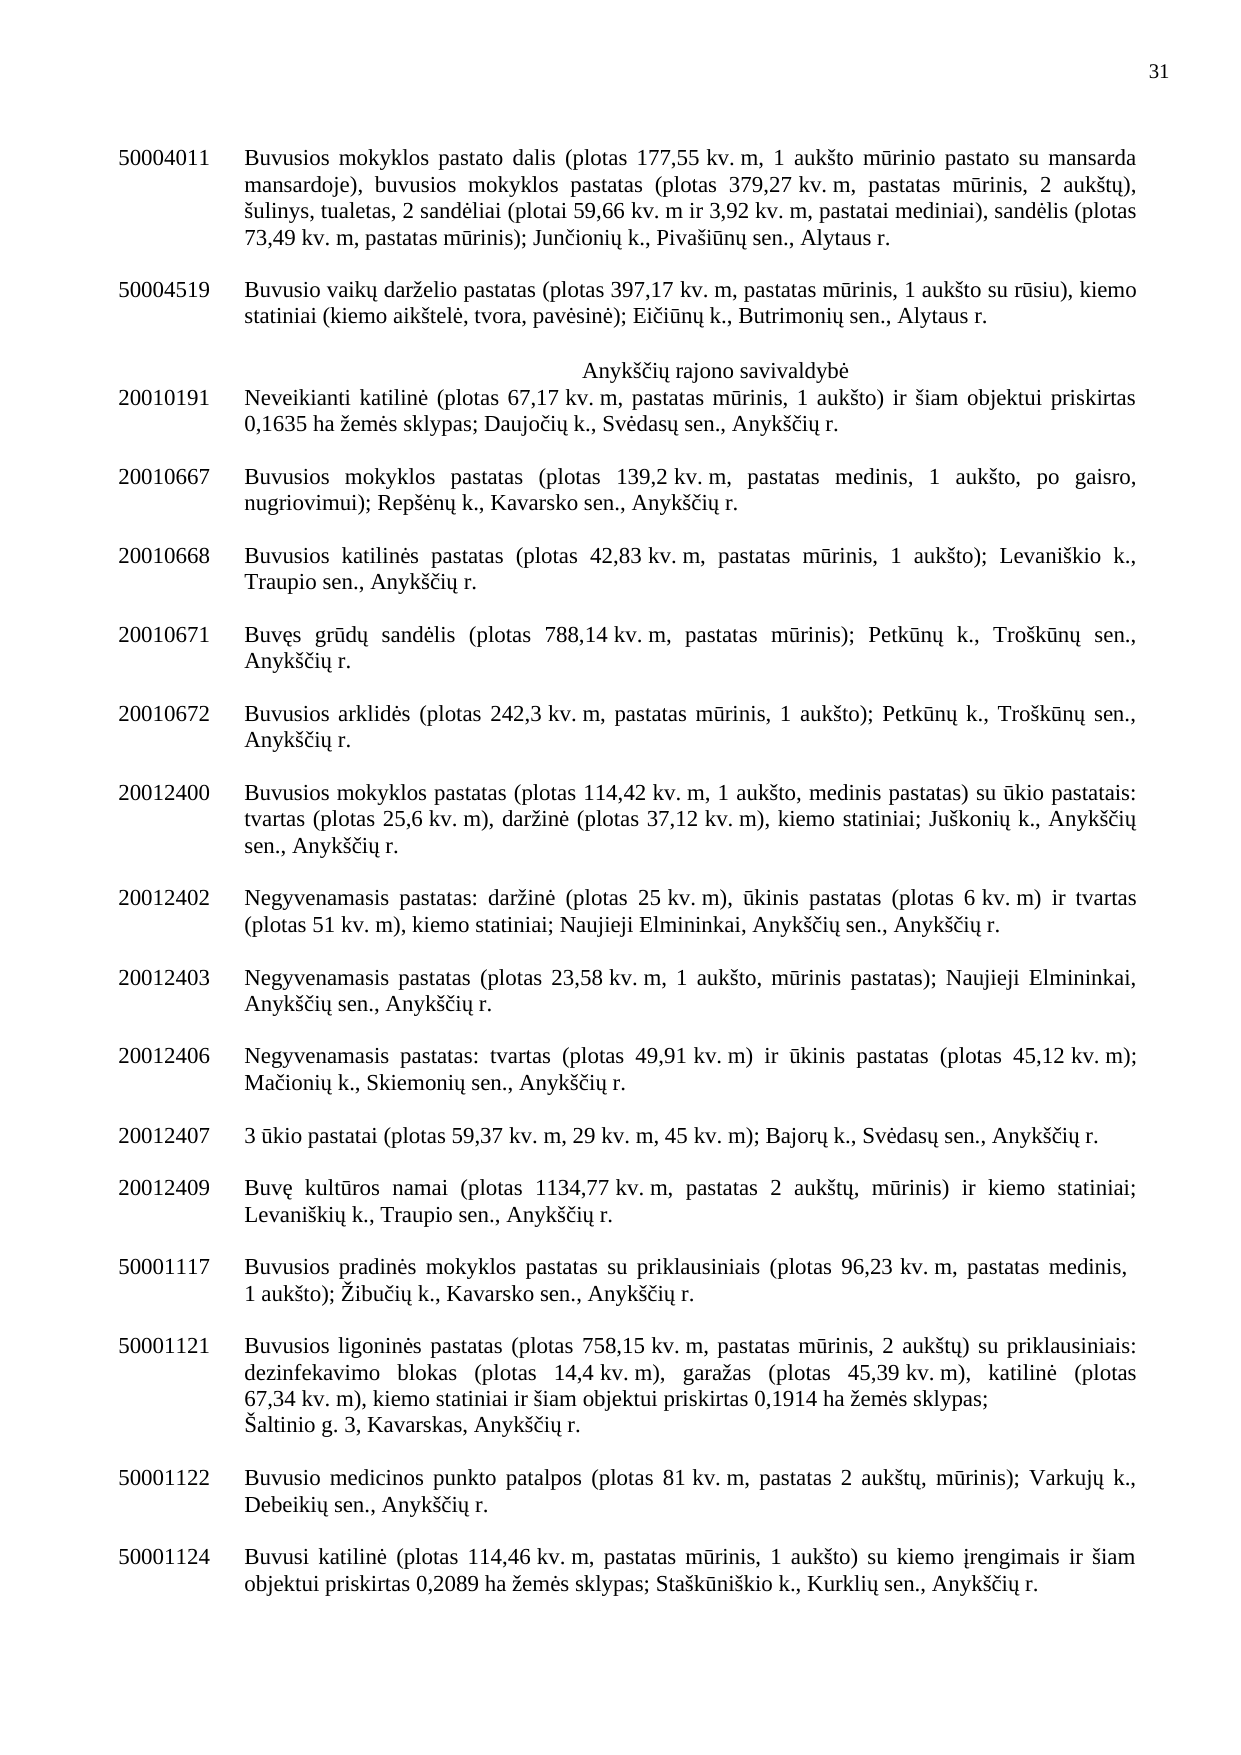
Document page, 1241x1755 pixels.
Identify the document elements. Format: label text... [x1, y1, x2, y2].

table_cell [1148, 384, 1163, 436]
table_cell [101, 358, 233, 384]
table_cell [1198, 384, 1240, 436]
table_cell [1163, 1543, 1178, 1596]
table_cell [1193, 964, 1198, 1016]
table_cell 20010672 [101, 700, 233, 753]
table_cell [101, 858, 1198, 884]
table_cell [1193, 384, 1198, 436]
table_cell [101, 436, 1198, 463]
table_cell [101, 1596, 1198, 1622]
table_cell [1198, 595, 1240, 621]
table_cell [1198, 1043, 1240, 1095]
table_cell [1163, 885, 1178, 937]
table_cell [1198, 964, 1240, 1016]
table_cell [101, 516, 1198, 542]
table_cell [1193, 621, 1198, 674]
table_cell 20012409 [101, 1174, 233, 1227]
table_cell Negyvenamasis pastatas: tvartas (plotas 49,91 kv. m) ir ūkinis pastatas (plotas 45,12 kv. m); Mačionių k., Skiemonių sen., Anykščių r. [233, 1043, 1148, 1095]
table_cell [1178, 1254, 1192, 1306]
table_cell 20010668 [101, 542, 233, 594]
table_cell [1178, 145, 1192, 250]
table_cell Buvusios ligoninės pastatas (plotas 758,15 kv. m, pastatas mūrinis, 2 aukštų) su priklausiniais: dezinfekavimo blokas (plotas 14,4 kv. m), garažas (plotas 45,39 kv. m), katilinė (plotas 67,34 kv. m), kiemo statiniai ir šiam objektui priskirtas 0,1914 ha žemės sklypas; Šaltinio g. 3, Kavarskas, Anykščių r. [233, 1333, 1148, 1438]
table_cell [1163, 145, 1178, 250]
table_cell [1163, 1333, 1178, 1438]
table_cell 50004011 [101, 145, 233, 250]
table_cell 20012406 [101, 1043, 233, 1095]
table_cell [1198, 145, 1240, 250]
table_cell [1198, 1095, 1240, 1122]
table_cell [1178, 276, 1192, 329]
table_cell [1163, 964, 1178, 1016]
table_cell [1178, 779, 1192, 858]
table_cell [1163, 779, 1178, 858]
table_cell [1198, 463, 1240, 516]
table_cell [1163, 276, 1178, 329]
table_cell [1193, 1464, 1198, 1517]
table_cell [1148, 1254, 1163, 1306]
table_cell [1198, 779, 1240, 858]
table_cell [1193, 1254, 1198, 1306]
table_cell Buvusi katilinė (plotas 114,46 kv. m, pastatas mūrinis, 1 aukšto) su kiemo įrengimais ir šiam objektui priskirtas 0,2089 ha žemės sklypas; Staškūniškio k., Kurklių sen., Anykščių r. [233, 1543, 1148, 1596]
table_cell [1178, 1174, 1192, 1227]
table_cell 20012400 [101, 779, 233, 858]
table_cell Neveikianti katilinė (plotas 67,17 kv. m, pastatas mūrinis, 1 aukšto) ir šiam objektui priskirtas 0,1635 ha žemės sklypas; Daujočių k., Svėdasų sen., Anykščių r. [233, 384, 1148, 436]
table_cell [1148, 779, 1163, 858]
table_cell [1198, 1464, 1240, 1517]
table_cell [101, 937, 1198, 963]
table_cell [1193, 145, 1198, 250]
table_cell 20012407 [101, 1122, 233, 1148]
table_cell [1163, 1043, 1178, 1095]
table_cell [101, 329, 1198, 355]
table_cell [1193, 1543, 1198, 1596]
table_cell Buvusios mokyklos pastatas (plotas 139,2 kv. m, pastatas medinis, 1 aukšto, po gaisro, nugriovimui); Repšėnų k., Kavarsko sen., Anykščių r. [233, 463, 1148, 516]
table_cell [1198, 329, 1240, 355]
table_cell [1163, 621, 1178, 674]
table_cell [1178, 1543, 1192, 1596]
table_cell [1198, 1148, 1240, 1174]
table_cell Buvusios katilinės pastatas (plotas 42,83 kv. m, pastatas mūrinis, 1 aukšto); Levaniškio k., Traupio sen., Anykščių r. [233, 542, 1148, 594]
table_cell [1178, 1122, 1192, 1148]
table_cell [1193, 1043, 1198, 1095]
table_cell 50001121 [101, 1333, 233, 1438]
table_cell [1148, 463, 1163, 516]
table_cell [1148, 1464, 1163, 1517]
table_cell Buvęs grūdų sandėlis (plotas 788,14 kv. m, pastatas mūrinis); Petkūnų k., Troškūnų sen., Anykščių r. [233, 621, 1148, 674]
table_cell [1198, 1596, 1240, 1622]
table_cell [101, 1227, 1198, 1253]
table_cell [1198, 1438, 1240, 1464]
table_cell [101, 1095, 1198, 1122]
table_cell [1198, 276, 1240, 329]
table_cell [1163, 1464, 1178, 1517]
table_cell [1198, 858, 1240, 884]
table_cell 20010667 [101, 463, 233, 516]
table_cell [1178, 621, 1192, 674]
table_cell [1198, 1333, 1240, 1438]
table_cell [1178, 384, 1192, 436]
table_cell [1198, 1306, 1240, 1332]
table_cell [1148, 1543, 1163, 1596]
table_cell [1198, 358, 1240, 384]
table_cell [1198, 436, 1240, 463]
table_cell 20012403 [101, 964, 233, 1016]
table_cell 50004519 [101, 276, 233, 329]
table_cell [1198, 885, 1240, 937]
table_cell [1163, 1122, 1178, 1148]
table_cell [1148, 964, 1163, 1016]
table_cell 20010671 [101, 621, 233, 674]
table_cell Buvę kultūros namai (plotas 1134,77 kv. m, pastatas 2 aukštų, mūrinis) ir kiemo statiniai; Levaniškių k., Traupio sen., Anykščių r. [233, 1174, 1148, 1227]
table_cell [1193, 542, 1198, 594]
table_cell [101, 595, 1198, 621]
table_cell [1193, 885, 1198, 937]
table_cell Negyvenamasis pastatas (plotas 23,58 kv. m, 1 aukšto, mūrinis pastatas); Naujieji Elmininkai, Anykščių sen., Anykščių r. [233, 964, 1148, 1016]
table_cell [1198, 937, 1240, 963]
table_cell [1193, 276, 1198, 329]
table_cell 50001122 [101, 1464, 233, 1517]
table_cell [1148, 1333, 1163, 1438]
table_cell [1163, 1254, 1178, 1306]
table_cell 20010191 [101, 384, 233, 436]
table_cell [1198, 516, 1240, 542]
table_cell 3 ūkio pastatai (plotas 59,37 kv. m, 29 kv. m, 45 kv. m); Bajorų k., Svėdasų sen., Anykščių r. [233, 1122, 1148, 1148]
table_cell [101, 1148, 1198, 1174]
table_cell [1198, 250, 1240, 276]
table_cell [101, 1438, 1198, 1464]
table_cell Anykščių rajono savivaldybė [233, 358, 1198, 384]
table_cell Buvusios pradinės mokyklos pastatas su priklausiniais (plotas 96,23 kv. m, pastatas medinis, 1 aukšto); Žibučių k., Kavarsko sen., Anykščių r. [233, 1254, 1148, 1306]
table_cell [1148, 145, 1163, 250]
table_cell [1178, 542, 1192, 594]
table_cell Negyvenamasis pastatas: daržinė (plotas 25 kv. m), ūkinis pastatas (plotas 6 kv. m) ir tvartas (plotas 51 kv. m), kiemo statiniai; Naujieji Elmininkai, Anykščių sen., Anykščių r. [233, 885, 1148, 937]
table_cell [1163, 463, 1178, 516]
table_cell [1148, 542, 1163, 594]
table_cell Buvusio medicinos punkto patalpos (plotas 81 kv. m, pastatas 2 aukštų, mūrinis); Varkujų k., Debeikių sen., Anykščių r. [233, 1464, 1148, 1517]
table_cell [1178, 1464, 1192, 1517]
table_cell [101, 118, 1198, 144]
table_cell [1163, 1174, 1178, 1227]
table_cell [1148, 621, 1163, 674]
table_cell [1148, 885, 1163, 937]
table_cell [1148, 1174, 1163, 1227]
table_cell [1178, 885, 1192, 937]
table_cell [1193, 779, 1198, 858]
table_cell 50001117 [101, 1254, 233, 1306]
table_cell [1198, 1227, 1240, 1253]
table_cell [1193, 1174, 1198, 1227]
table_cell Buvusio vaikų darželio pastatas (plotas 397,17 kv. m, pastatas mūrinis, 1 aukšto su rūsiu), kiemo statiniai (kiemo aikštelė, tvora, pavėsinė); Eičiūnų k., Butrimonių sen., Alytaus r. [233, 276, 1148, 329]
table_cell [1163, 700, 1178, 753]
table_cell [1178, 700, 1192, 753]
table_cell [1193, 463, 1198, 516]
table_cell [1198, 700, 1240, 753]
table_cell [1163, 384, 1178, 436]
table_cell [101, 753, 1198, 779]
table_cell [101, 1016, 1198, 1043]
table_cell 20012402 [101, 885, 233, 937]
table_cell Buvusios mokyklos pastato dalis (plotas 177,55 kv. m, 1 aukšto mūrinio pastato su mansarda mansardoje), buvusios mokyklos pastatas (plotas 379,27 kv. m, pastatas mūrinis, 2 aukštų), šulinys, tualetas, 2 sandėliai (plotai 59,66 kv. m ir 3,92 kv. m, pastatai mediniai), sandėlis (plotas 73,49 kv. m, pastatas mūrinis); Junčionių k., Pivašiūnų sen., Alytaus r. [233, 145, 1148, 250]
table_cell Buvusios mokyklos pastatas (plotas 114,42 kv. m, 1 aukšto, medinis pastatas) su ūkio pastatais: tvartas (plotas 25,6 kv. m), daržinė (plotas 37,12 kv. m), kiemo statiniai; Juškonių k., Anykščių sen., Anykščių r. [233, 779, 1148, 858]
table_cell [1178, 964, 1192, 1016]
table_cell [101, 674, 1198, 700]
table_cell [1198, 753, 1240, 779]
table_cell [1198, 1543, 1240, 1596]
table_cell [1198, 621, 1240, 674]
table_cell Buvusios arklidės (plotas 242,3 kv. m, pastatas mūrinis, 1 aukšto); Petkūnų k., Troškūnų sen., Anykščių r. [233, 700, 1148, 753]
table_cell [1198, 1254, 1240, 1306]
table_cell 50001124 [101, 1543, 233, 1596]
table_cell [1148, 1122, 1163, 1148]
table_cell [1148, 276, 1163, 329]
table_cell [1198, 542, 1240, 594]
table_cell [1178, 463, 1192, 516]
table_cell [1198, 1174, 1240, 1227]
table_cell [1198, 118, 1240, 144]
table_cell [1148, 1043, 1163, 1095]
table_cell [1148, 700, 1163, 753]
table_cell [1198, 674, 1240, 700]
table_cell [1193, 1333, 1198, 1438]
table_cell [1198, 1517, 1240, 1543]
table_cell [1193, 1122, 1198, 1148]
table_cell [101, 1306, 1198, 1332]
table_cell [1163, 542, 1178, 594]
table_cell [1178, 1043, 1192, 1095]
table_cell [101, 1517, 1198, 1543]
table_cell [1198, 1016, 1240, 1043]
table_cell [1178, 1333, 1192, 1438]
table_cell [1198, 1122, 1240, 1148]
table_cell [1193, 700, 1198, 753]
table_cell [101, 250, 1198, 276]
